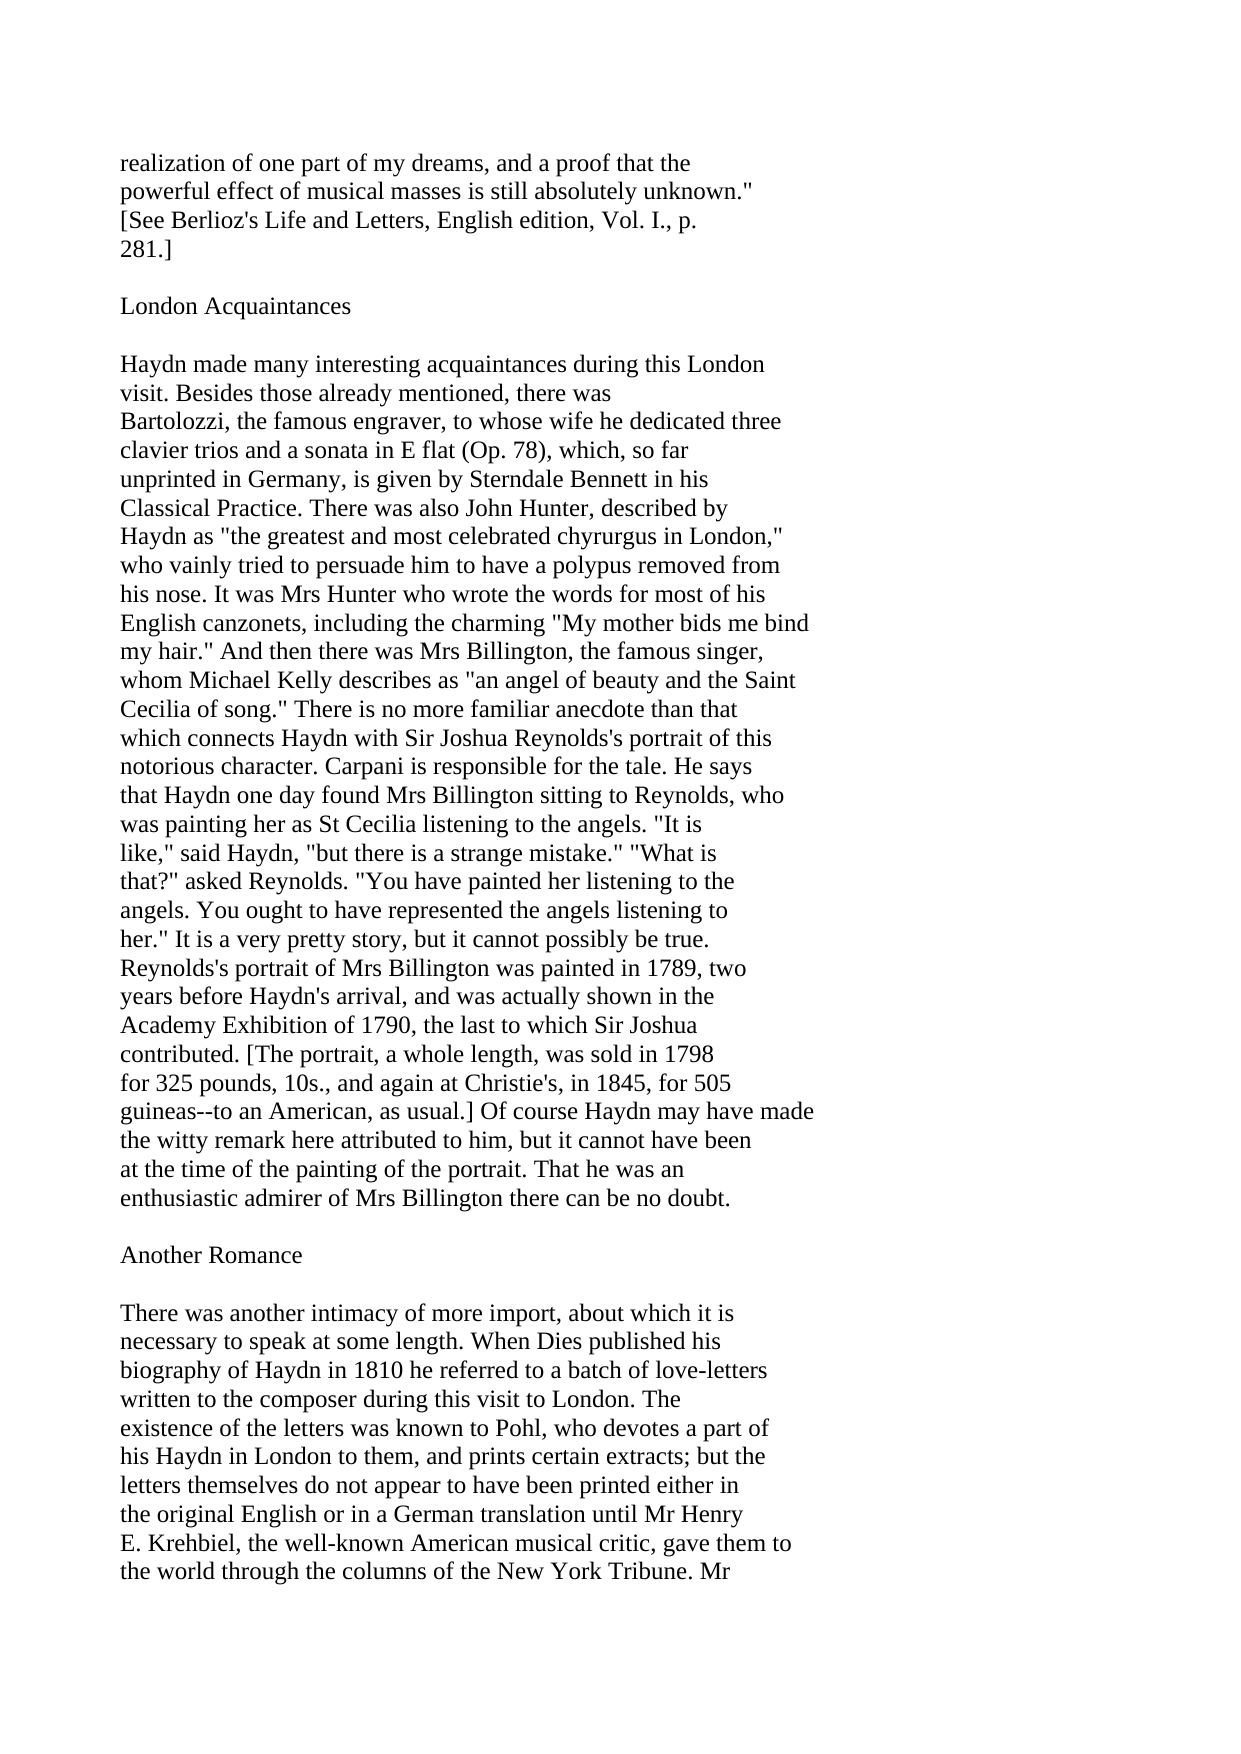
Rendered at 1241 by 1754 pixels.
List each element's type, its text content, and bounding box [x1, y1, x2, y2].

text letters themselves do not appear to have been printed either in [120, 1470, 1120, 1499]
text Haydn as "the greatest and most celebrated chyrurgus in London," [120, 521, 1120, 550]
text English canzonets, including the charming "My mother bids me bind [120, 608, 1120, 636]
text clavier trios and a sonata in E flat (Op. 78), which, so far [120, 435, 1120, 464]
text Cecilia of song." There is no more familiar anecdote than that [120, 694, 1120, 723]
text unprinted in Germany, is given by Sterndale Bennett in his [120, 464, 1120, 493]
text Classical Practice. There was also John Hunter, described by [120, 493, 1120, 521]
text at the time of the painting of the portrait. That he was an [120, 1154, 1120, 1183]
text whom Michael Kelly describes as "an angel of beauty and the Saint [120, 665, 1120, 694]
text There was another intimacy of more import, about which it is [120, 1298, 1120, 1326]
text that Haydn one day found Mrs Billington sitting to Reynolds, who [120, 780, 1120, 809]
text like," said Haydn, "but there is a strange mistake." "What is [120, 838, 1120, 866]
text guineas--to an American, as usual.] Of course Haydn may have made [120, 1096, 1120, 1125]
text Another Romance [120, 1240, 1120, 1269]
text the original English or in a German translation until Mr Henry [120, 1499, 1120, 1528]
text Reynolds's portrait of Mrs Billington was painted in 1789, two [120, 953, 1120, 981]
text existence of the letters was known to Pohl, who devotes a part of [120, 1413, 1120, 1441]
text his Haydn in London to them, and prints certain extracts; but the [120, 1441, 1120, 1470]
text her." It is a very pretty story, but it cannot possibly be true. [120, 924, 1120, 953]
text for 325 pounds, 10s., and again at Christie's, in 1845, for 505 [120, 1068, 1120, 1096]
text powerful effect of musical masses is still absolutely unknown." [120, 176, 1120, 205]
text the witty remark here attributed to him, but it cannot have been [120, 1125, 1120, 1154]
text Academy Exhibition of 1790, the last to which Sir Joshua [120, 1010, 1120, 1039]
text biography of Haydn in 1810 he referred to a batch of love-letters [120, 1355, 1120, 1384]
text London Acquaintances [120, 291, 1120, 320]
text angels. You ought to have represented the angels listening to [120, 895, 1120, 924]
text enthusiastic admirer of Mrs Billington there can be no doubt. [120, 1183, 1120, 1211]
text visit. Besides those already mentioned, there was [120, 378, 1120, 406]
text that?" asked Reynolds. "You have painted her listening to the [120, 866, 1120, 895]
text notorious character. Carpani is responsible for the tale. He says [120, 751, 1120, 780]
text [See Berlioz's Life and Letters, English edition, Vol. I., p. [120, 205, 1120, 234]
text Bartolozzi, the famous engraver, to whose wife he dedicated three [120, 406, 1120, 435]
text E. Krehbiel, the well-known American musical critic, gave them to [120, 1528, 1120, 1556]
text was painting her as St Cecilia listening to the angels. "It is [120, 809, 1120, 838]
text 281.] [120, 234, 1120, 263]
text Haydn made many interesting acquaintances during this London [120, 349, 1120, 378]
text written to the composer during this visit to London. The [120, 1384, 1120, 1413]
text years before Haydn's arrival, and was actually shown in the [120, 981, 1120, 1010]
text necessary to speak at some length. When Dies published his [120, 1326, 1120, 1355]
text my hair." And then there was Mrs Billington, the famous singer, [120, 636, 1120, 665]
text the world through the columns of the New York Tribune. Mr [120, 1556, 1120, 1585]
text his nose. It was Mrs Hunter who wrote the words for most of his [120, 579, 1120, 608]
text contributed. [The portrait, a whole length, was sold in 1798 [120, 1039, 1120, 1068]
text who vainly tried to persuade him to have a polypus removed from [120, 550, 1120, 579]
text realization of one part of my dreams, and a proof that the [120, 148, 1120, 176]
text which connects Haydn with Sir Joshua Reynolds's portrait of this [120, 723, 1120, 751]
